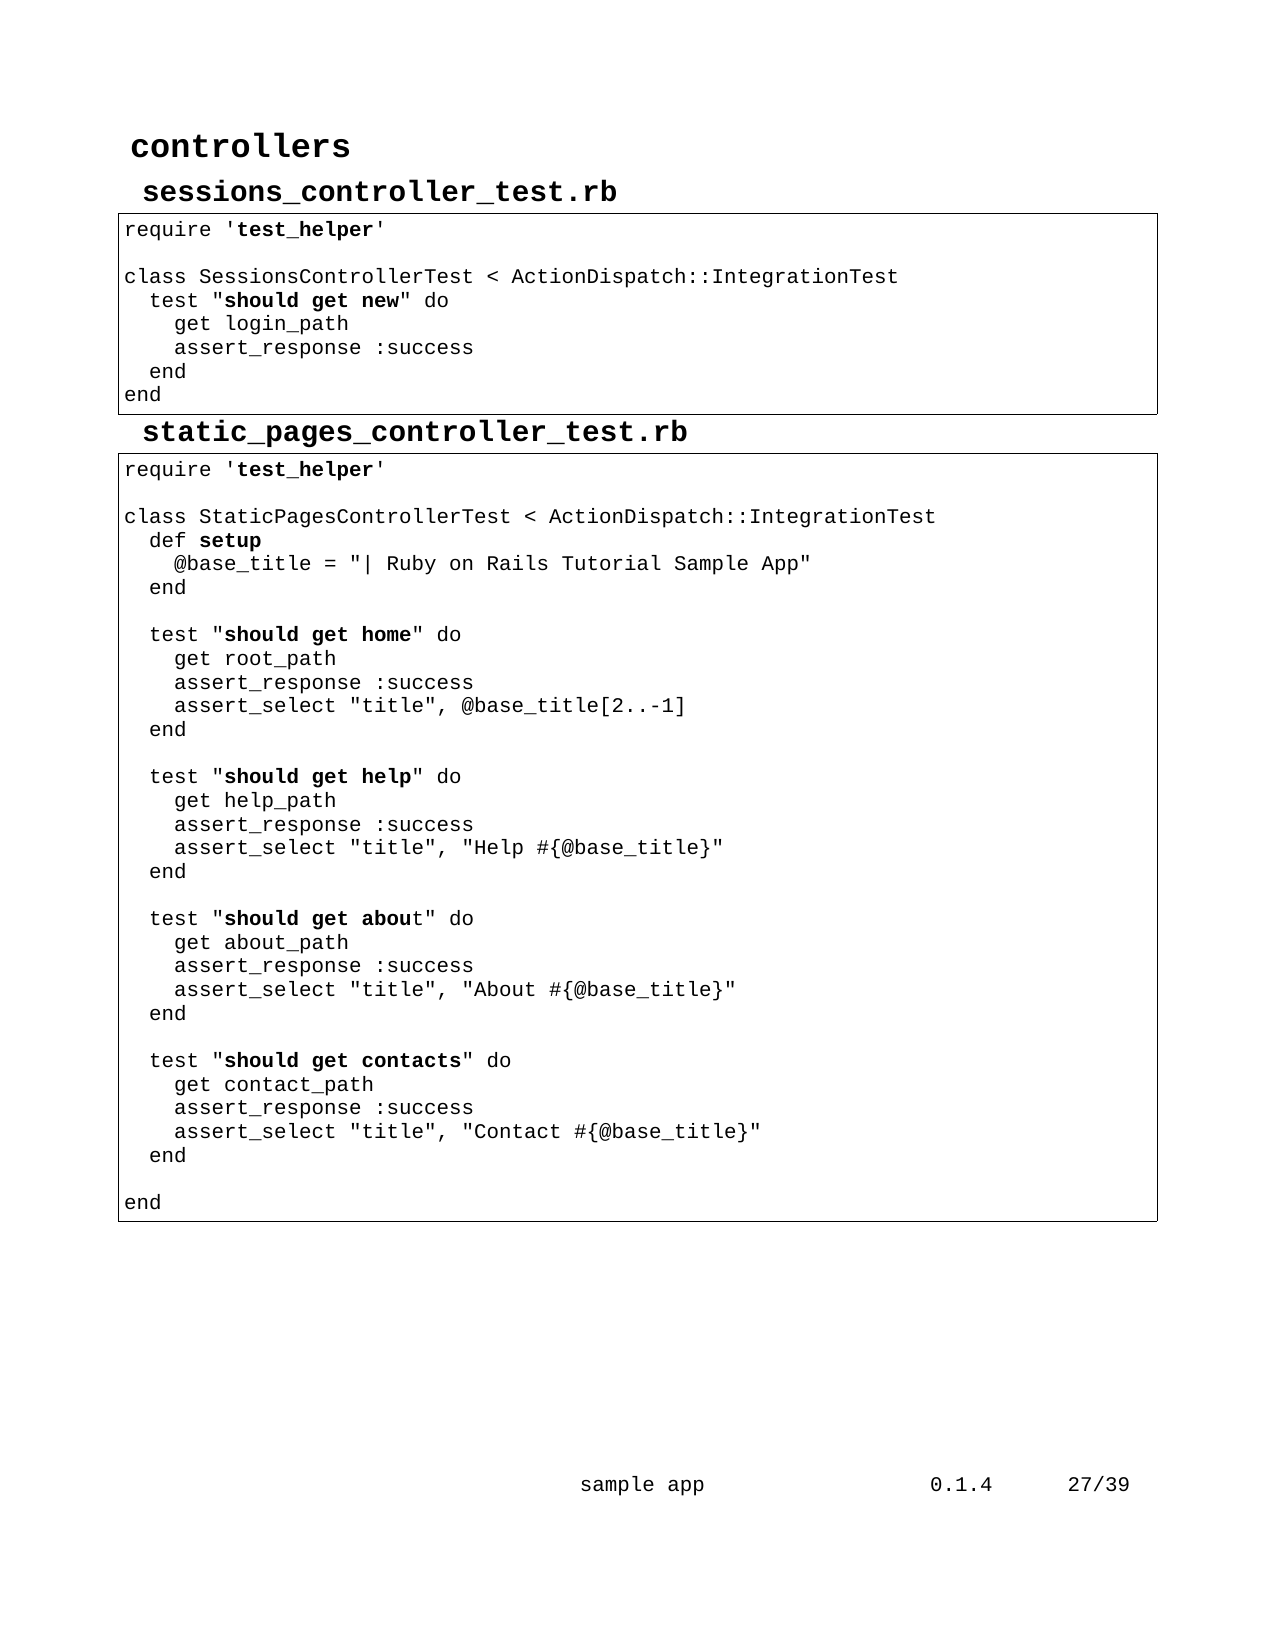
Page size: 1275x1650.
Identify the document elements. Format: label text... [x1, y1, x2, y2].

subtitle controllers [130, 130, 1157, 168]
table_header require 'test_helper' class StaticPagesControllerTest < ActionDispatch::IntegrationTest def setup @base_title = "| Ruby on Rails Tutorial Sample App" end test "should get home" do get root_path assert_response :success assert_select "title", @base_title[2..-1] end test "should get help" do get help_path assert_response :success assert_select "title", "Help #{@base_title}" end test "should get about" do get about_path assert_response :success assert_select "title", "About #{@base_title}" end test "should get contacts" do get contact_path assert_response :success assert_select "title", "Contact #{@base_title}" end end [119, 454, 1157, 1221]
subtitle sessions_controller_test.rb [142, 177, 1157, 210]
table_header require 'test_helper' class SessionsControllerTest < ActionDispatch::IntegrationTest test "should get new" do get login_path assert_response :success end end [119, 214, 1157, 414]
subtitle static_pages_controller_test.rb [142, 417, 1157, 450]
